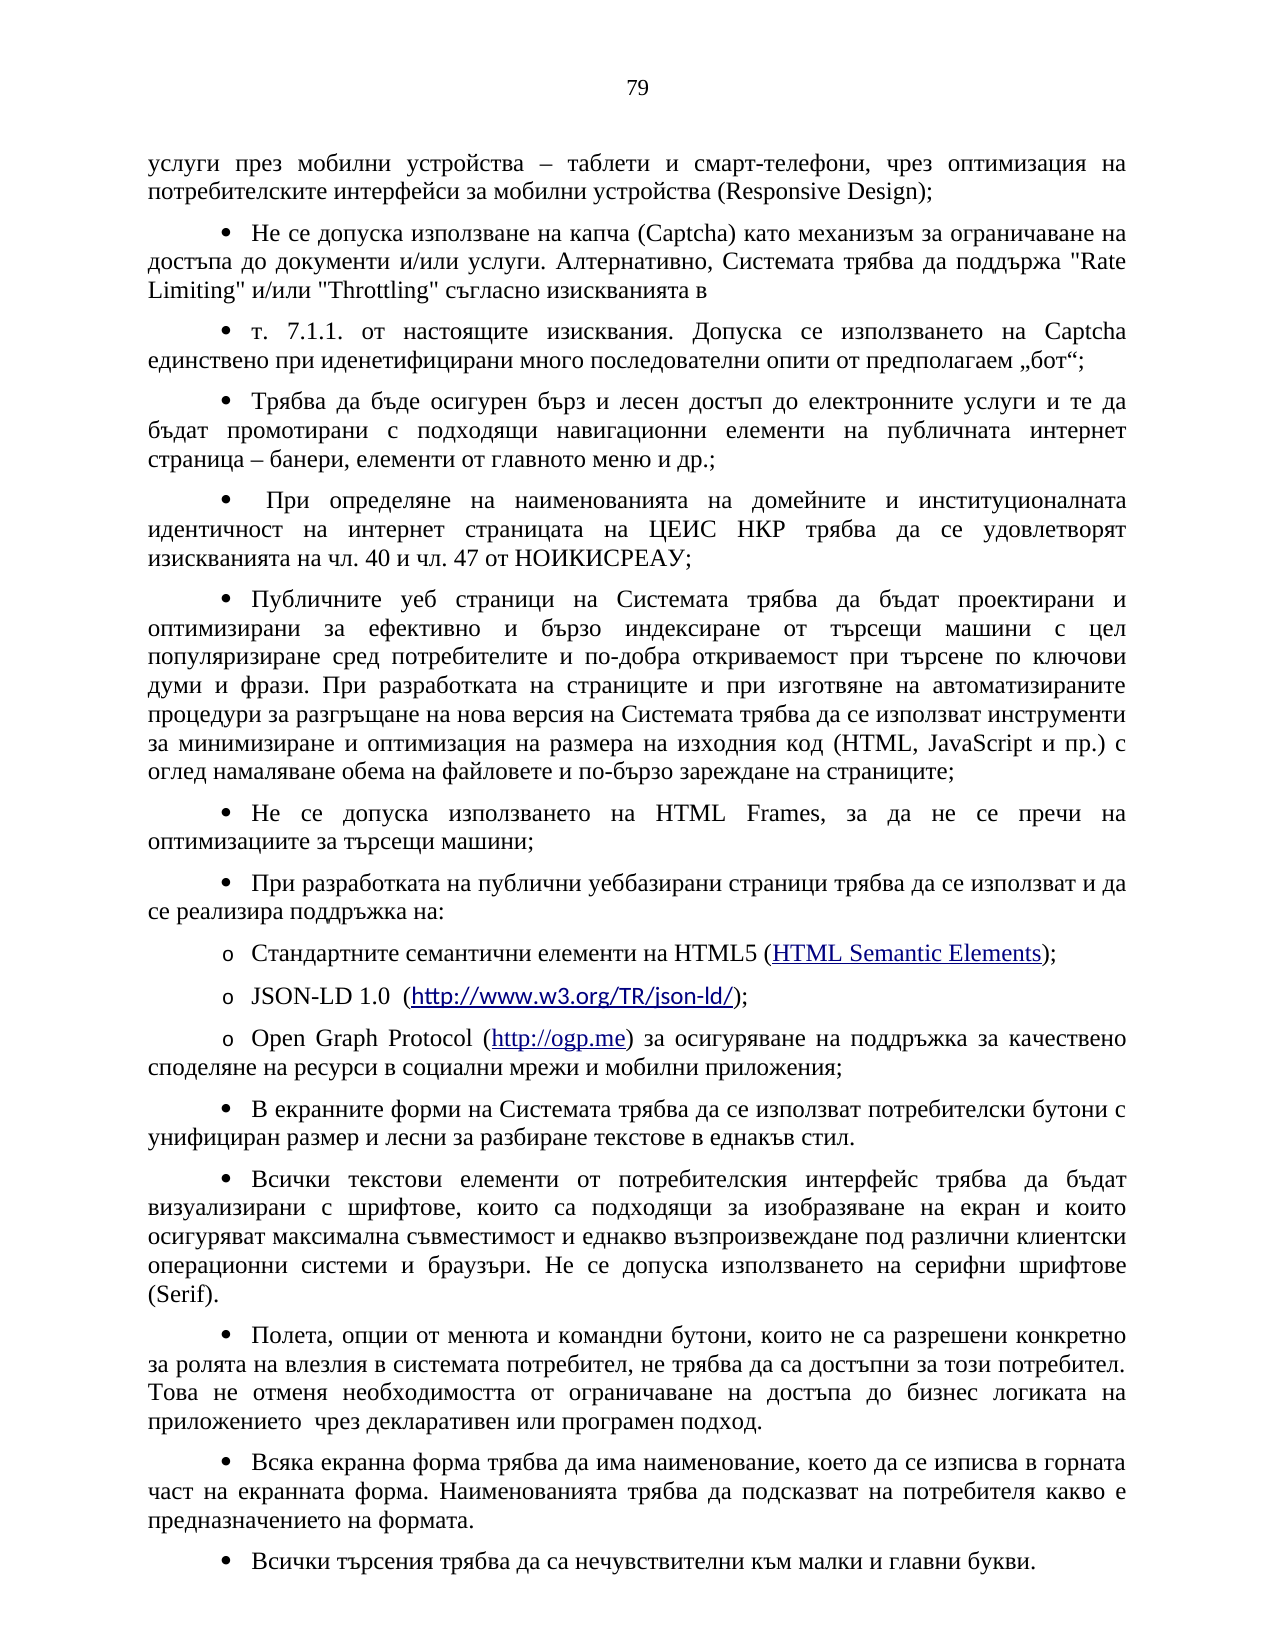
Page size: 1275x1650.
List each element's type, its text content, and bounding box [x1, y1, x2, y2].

list Публичните уеб страници на Системата трябва да бъдат проектирани и оптимизирани за ефективно и бързо индексиране от търсещи машини с цел популяризиране сред потребителите и по-добра откриваемост при търсене по ключови думи и фрази. При разработката на страниците и при изготвяне на автоматизираните процедури за разгръщане на нова версия на Системата трябва да се използват инструменти за минимизиране и оптимизация на размера на изходния код (HTML, JavaScript и пр.) с оглед намаляване обема на файловете и по-бързо зареждане на страниците; [148, 584, 1127, 785]
list Всяка екранна форма трябва да има наименование, което да се изписва в горната част на екранната форма. Наименованията трябва да подсказват на потребителя какво е предназначението на формата. [148, 1447, 1127, 1534]
list услуги през мобилни устройства – таблети и смарт-телефони, чрез оптимизация на потребителските интерфейси за мобилни устройства (Responsive Design); [148, 148, 1127, 205]
list В екранните форми на Системата трябва да се използват потребителски бутони с унифициран размер и лесни за разбиране текстове в еднакъв стил. [148, 1094, 1127, 1151]
list При разработката на публични уеббазирани страници трябва да се използват и да се реализира поддръжка на: [148, 868, 1127, 925]
list Трябва да бъде осигурен бърз и лесен достъп до електронните услуги и те да бъдат промотирани с подходящи навигационни елементи на публичната интернет страница – банери, елементи от главното меню и др.; [148, 386, 1127, 473]
list При определяне на наименованията на домейните и институционалната идентичност на интернет страницата на ЦЕИС НКР трябва да се удовлетворят изискванията на чл. 40 и чл. 47 от НОИКИСРЕАУ; [148, 485, 1127, 571]
list Всички търсения трябва да са нечувствителни към малки и главни букви. [148, 1546, 1127, 1575]
list Не се допуска използване на капча (Captcha) като механизъм за ограничаване на достъпа до документи и/или услуги. Алтернативно, Системата трябва да поддържа "Rate Limiting" и/или "Throttling" съгласно изискванията в [148, 218, 1127, 304]
list Полета, опции от менюта и командни бутони, които не са разрешени конкретно за ролята на влезлия в системата потребител, не трябва да са достъпни за този потребител. Това не отменя необходимостта от ограничаване на достъпа до бизнес логиката на приложението чрез декларативен или програмен подход. [148, 1320, 1127, 1435]
list JSON-LD 1.0 (http://www.w3.org/TR/json-ld/); [148, 980, 1127, 1010]
list Стандартните семантични елементи на HTML5 (HTML Semantic Elements); [148, 938, 1127, 967]
list Open Graph Protocol (http://ogp.me) за осигуряване на поддръжка за качествено споделяне на ресурси в социални мрежи и мобилни приложения; [148, 1023, 1127, 1081]
list Не се допуска използването на HTML Frames, за да не се пречи на оптимизациите за търсещи машини; [148, 798, 1127, 855]
list т. 7.1.1. от настоящите изисквания. Допуска се използването на Captcha единствено при иденетифицирани много последователни опити от предполагаем „бот“; [148, 316, 1127, 374]
list Всички текстови елементи от потребителския интерфейс трябва да бъдат визуализирани с шрифтове, които са подходящи за изобразяване на екран и които осигуряват максимална съвместимост и еднакво възпроизвеждане под различни клиентски операционни системи и браузъри. Не се допуска използването на серифни шрифтове (Serif). [148, 1164, 1127, 1307]
